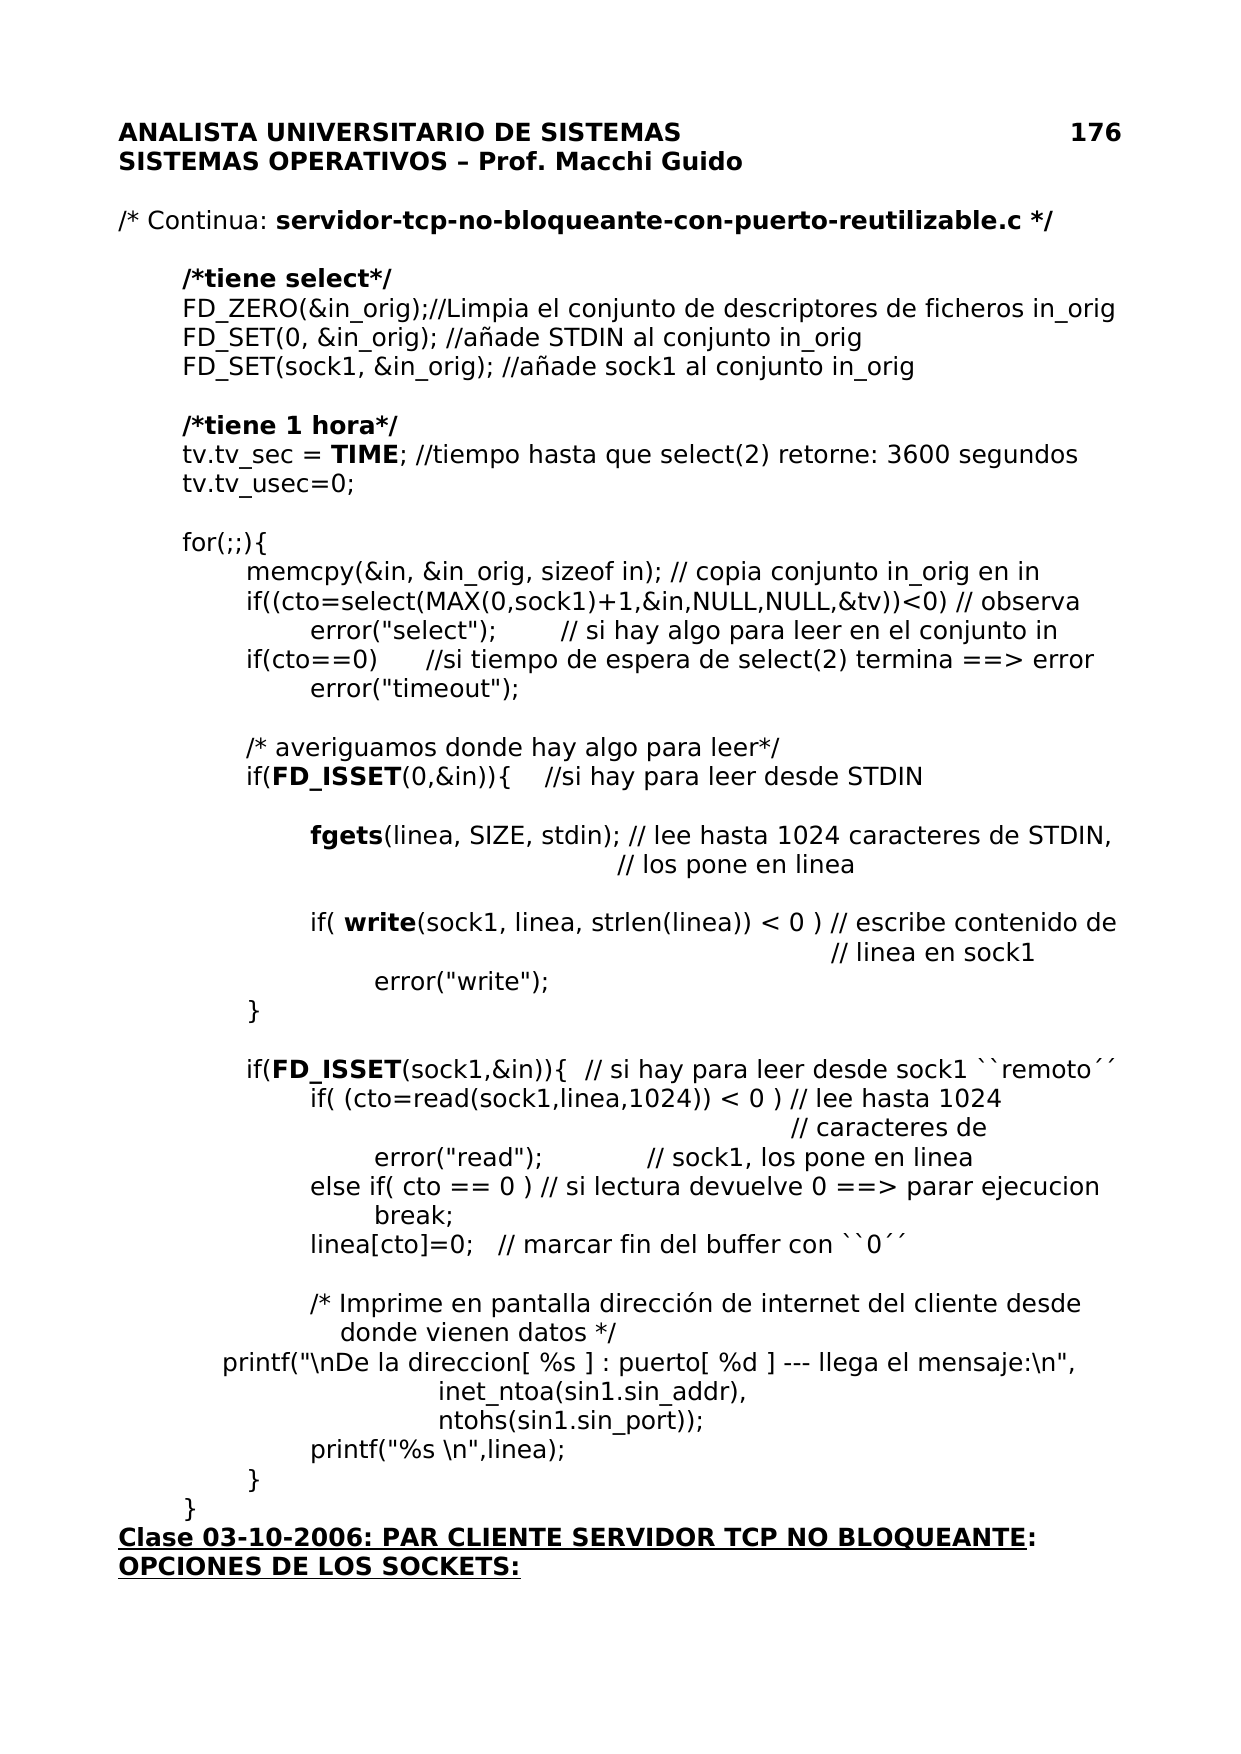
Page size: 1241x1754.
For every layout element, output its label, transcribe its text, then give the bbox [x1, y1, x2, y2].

text else if( cto == 0 ) // si lectura devuelve 0 ==> parar ejecucion [118, 1172, 1122, 1201]
text if( (cto=read(sock1,linea,1024)) < 0 ) // lee hasta 1024 [118, 1084, 1122, 1113]
text // caracteres de [118, 1113, 1122, 1143]
text } [118, 996, 1122, 1026]
text printf("\nDe la direccion[ %s ] : puerto[ %d ] --- llega el mensaje:\n", [118, 1348, 1122, 1377]
text if(FD_ISSET(sock1,&in)){ // si hay para leer desde sock1 ``remoto´´ [118, 1055, 1122, 1084]
text error("write"); [118, 967, 1122, 996]
text error("read"); // sock1, los pone en linea [118, 1143, 1122, 1172]
text donde vienen datos */ [118, 1318, 1122, 1348]
text FD_ZERO(&in_orig);//Limpia el conjunto de descriptores de ficheros in_orig [118, 294, 1122, 323]
text FD_SET(sock1, &in_orig); //añade sock1 al conjunto in_orig [118, 352, 1122, 382]
text /*tiene select*/ [118, 265, 1122, 294]
text if(FD_ISSET(0,&in)){ //si hay para leer desde STDIN [118, 762, 1122, 792]
text Clase 03-10-2006: PAR CLIENTE SERVIDOR TCP NO BLOQUEANTE: [118, 1523, 1122, 1553]
text for(;;){ [118, 528, 1122, 557]
text FD_SET(0, &in_orig); //añade STDIN al conjunto in_orig [118, 323, 1122, 352]
text if( write(sock1, linea, strlen(linea)) < 0 ) // escribe contenido de [118, 909, 1122, 938]
text inet_ntoa(sin1.sin_addr), [118, 1377, 1122, 1406]
text linea[cto]=0; // marcar fin del buffer con ``0´´ [118, 1231, 1122, 1260]
text error("select"); // si hay algo para leer en el conjunto in [118, 616, 1122, 645]
text error("timeout"); [118, 674, 1122, 704]
text ntohs(sin1.sin_port)); [118, 1406, 1122, 1436]
text // los pone en linea [118, 850, 1122, 879]
text /* Imprime en pantalla dirección de internet del cliente desde [118, 1289, 1122, 1318]
text printf("%s \n",linea); [118, 1436, 1122, 1465]
text /* averiguamos donde hay algo para leer*/ [118, 733, 1122, 762]
text OPCIONES DE LOS SOCKETS: [118, 1553, 1122, 1582]
text memcpy(&in, &in_orig, sizeof in); // copia conjunto in_orig en in [118, 557, 1122, 587]
text break; [118, 1201, 1122, 1231]
text } [118, 1494, 1122, 1523]
text /* Continua: servidor-tcp-no-bloqueante-con-puerto-reutilizable.c */ [118, 206, 1122, 235]
text fgets(linea, SIZE, stdin); // lee hasta 1024 caracteres de STDIN, [118, 821, 1122, 850]
text // linea en sock1 [118, 938, 1122, 967]
text if(cto==0) //si tiempo de espera de select(2) termina ==> error [118, 645, 1122, 674]
text tv.tv_usec=0; [118, 469, 1122, 499]
text tv.tv_sec = TIME; //tiempo hasta que select(2) retorne: 3600 segundos [118, 440, 1122, 469]
text /*tiene 1 hora*/ [118, 411, 1122, 440]
text } [118, 1465, 1122, 1494]
text if((cto=select(MAX(0,sock1)+1,&in,NULL,NULL,&tv))<0) // observa [118, 587, 1122, 616]
